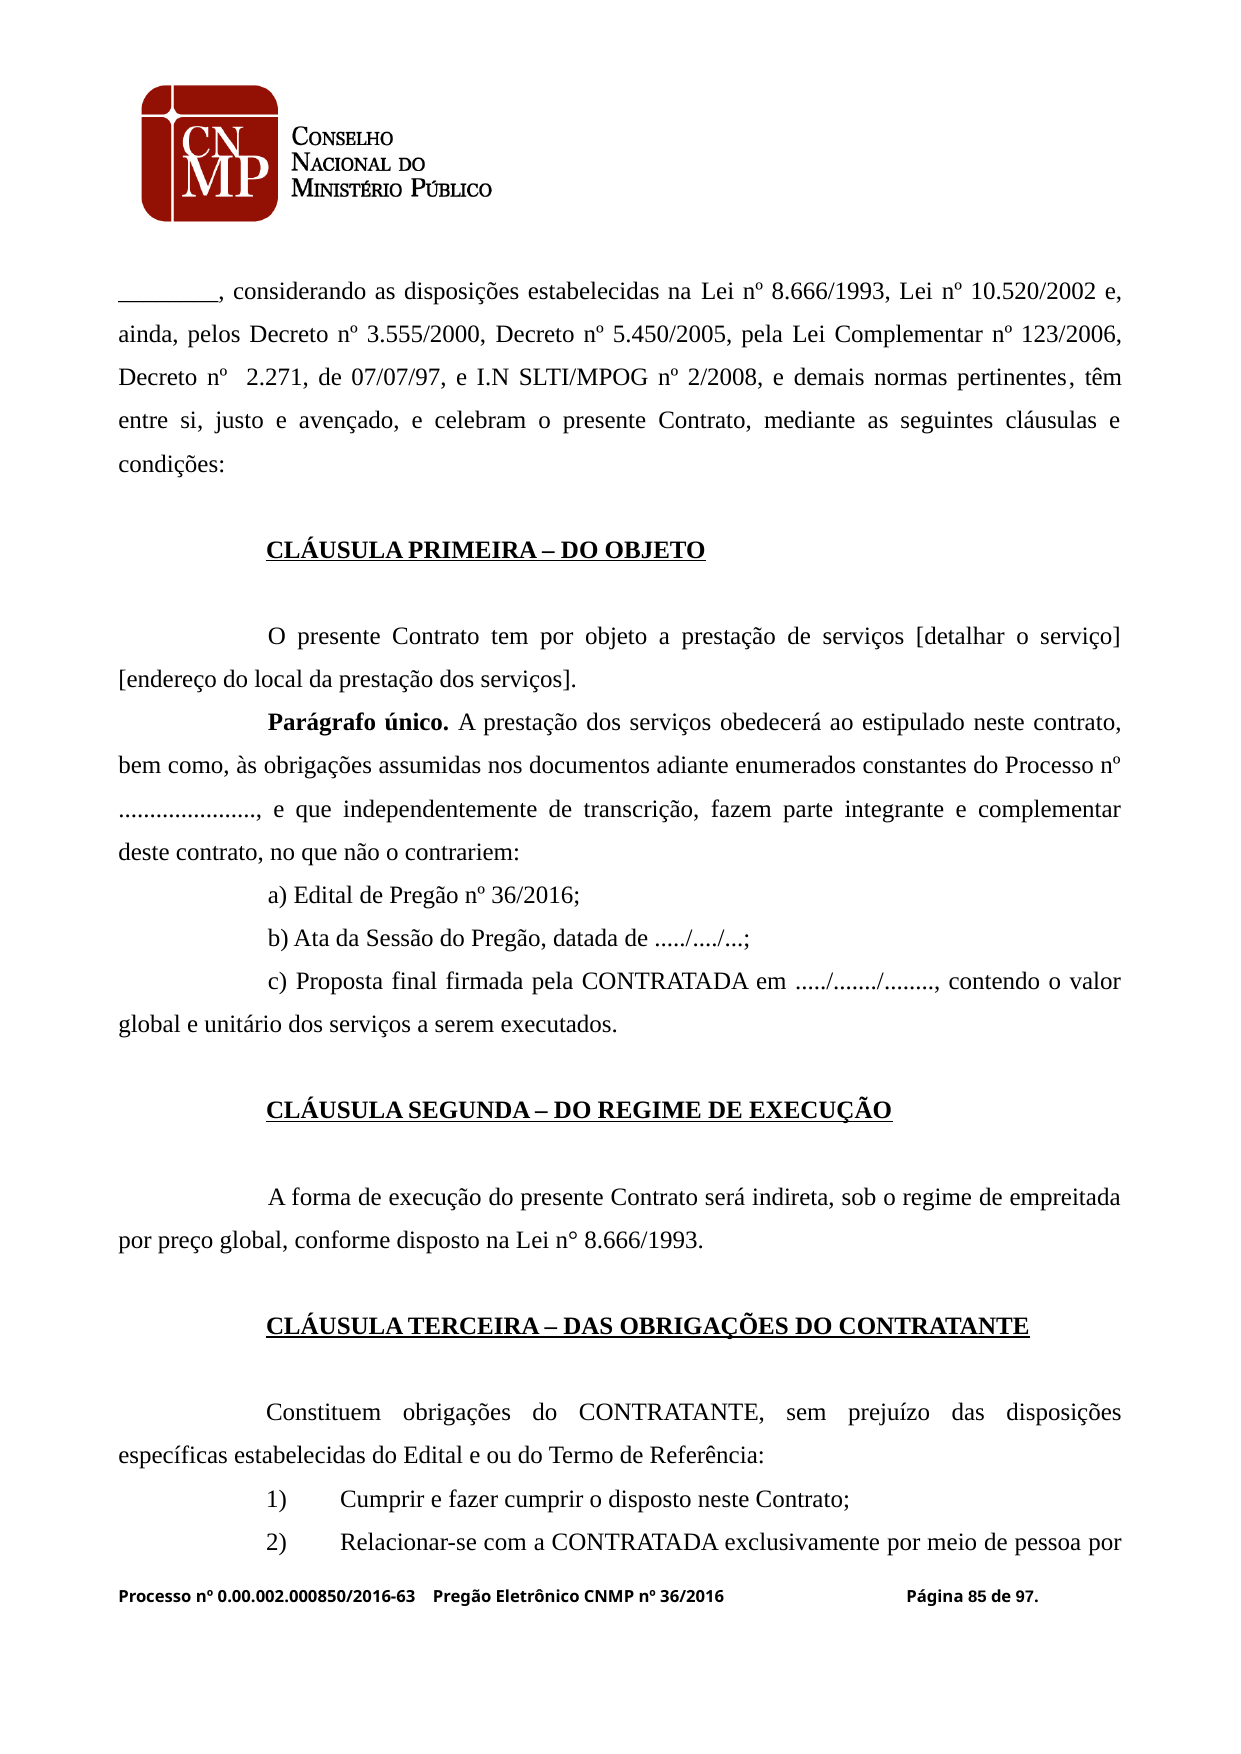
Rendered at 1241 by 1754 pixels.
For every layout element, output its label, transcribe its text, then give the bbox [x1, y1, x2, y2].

text CLÁUSULA TERCEIRA – DAS OBRIGAÇÕES DO CONTRATANTE [118, 1311, 1122, 1340]
text A forma de execução do presente Contrato será indireta, sob o regime de empreitada por preço global, conforme disposto na Lei n° 8.666/1993. [118, 1182, 1122, 1254]
text a) Edital de Pregão nº 36/2016; [118, 880, 1122, 909]
list Relacionar-se com a CONTRATADA exclusivamente por meio de pessoa por [118, 1527, 1122, 1556]
text O presente Contrato tem por objeto a prestação de serviços [detalhar o serviço] [endereço do local da prestação dos serviços]. [118, 621, 1122, 693]
text Constituem obrigações do CONTRATANTE, sem prejuízo das disposições específicas estabelecidas do Edital e ou do Termo de Referência: [118, 1397, 1122, 1469]
text CLÁUSULA SEGUNDA – DO REGIME DE EXECUÇÃO [118, 1096, 1122, 1124]
text b) Ata da Sessão do Pregão, datada de ...../..../...; [118, 923, 1122, 952]
text Parágrafo único. A prestação dos serviços obedecerá ao estipulado neste contrato, bem como, às obrigações assumidas nos documentos adiante enumerados constantes do Processo nº ......................, e que independentemente de transcrição, fazem parte integrante e complementar deste contrato, no que não o contrariem: [118, 707, 1122, 866]
list Cumprir e fazer cumprir o disposto neste Contrato; [118, 1484, 1122, 1512]
picture [118, 63, 507, 243]
text c) Proposta final firmada pela CONTRATADA em ...../......./........, contendo o valor global e unitário dos serviços a serem executados. [118, 966, 1122, 1038]
text ________, considerando as disposições estabelecidas na Lei nº 8.666/1993, Lei nº 10.520/2002 e, ainda, pelos Decreto nº 3.555/2000, Decreto nº 5.450/2005, pela Lei Complementar nº 123/2006, Decreto nº 2.271, de 07/07/97, e I.N SLTI/MPOG nº 2/2008, e demais normas pertinentes, têm entre si, justo e avençado, e celebram o presente Contrato, mediante as seguintes cláusulas e condições: [118, 276, 1122, 477]
text CLÁUSULA PRIMEIRA – DO OBJETO [118, 535, 1122, 564]
